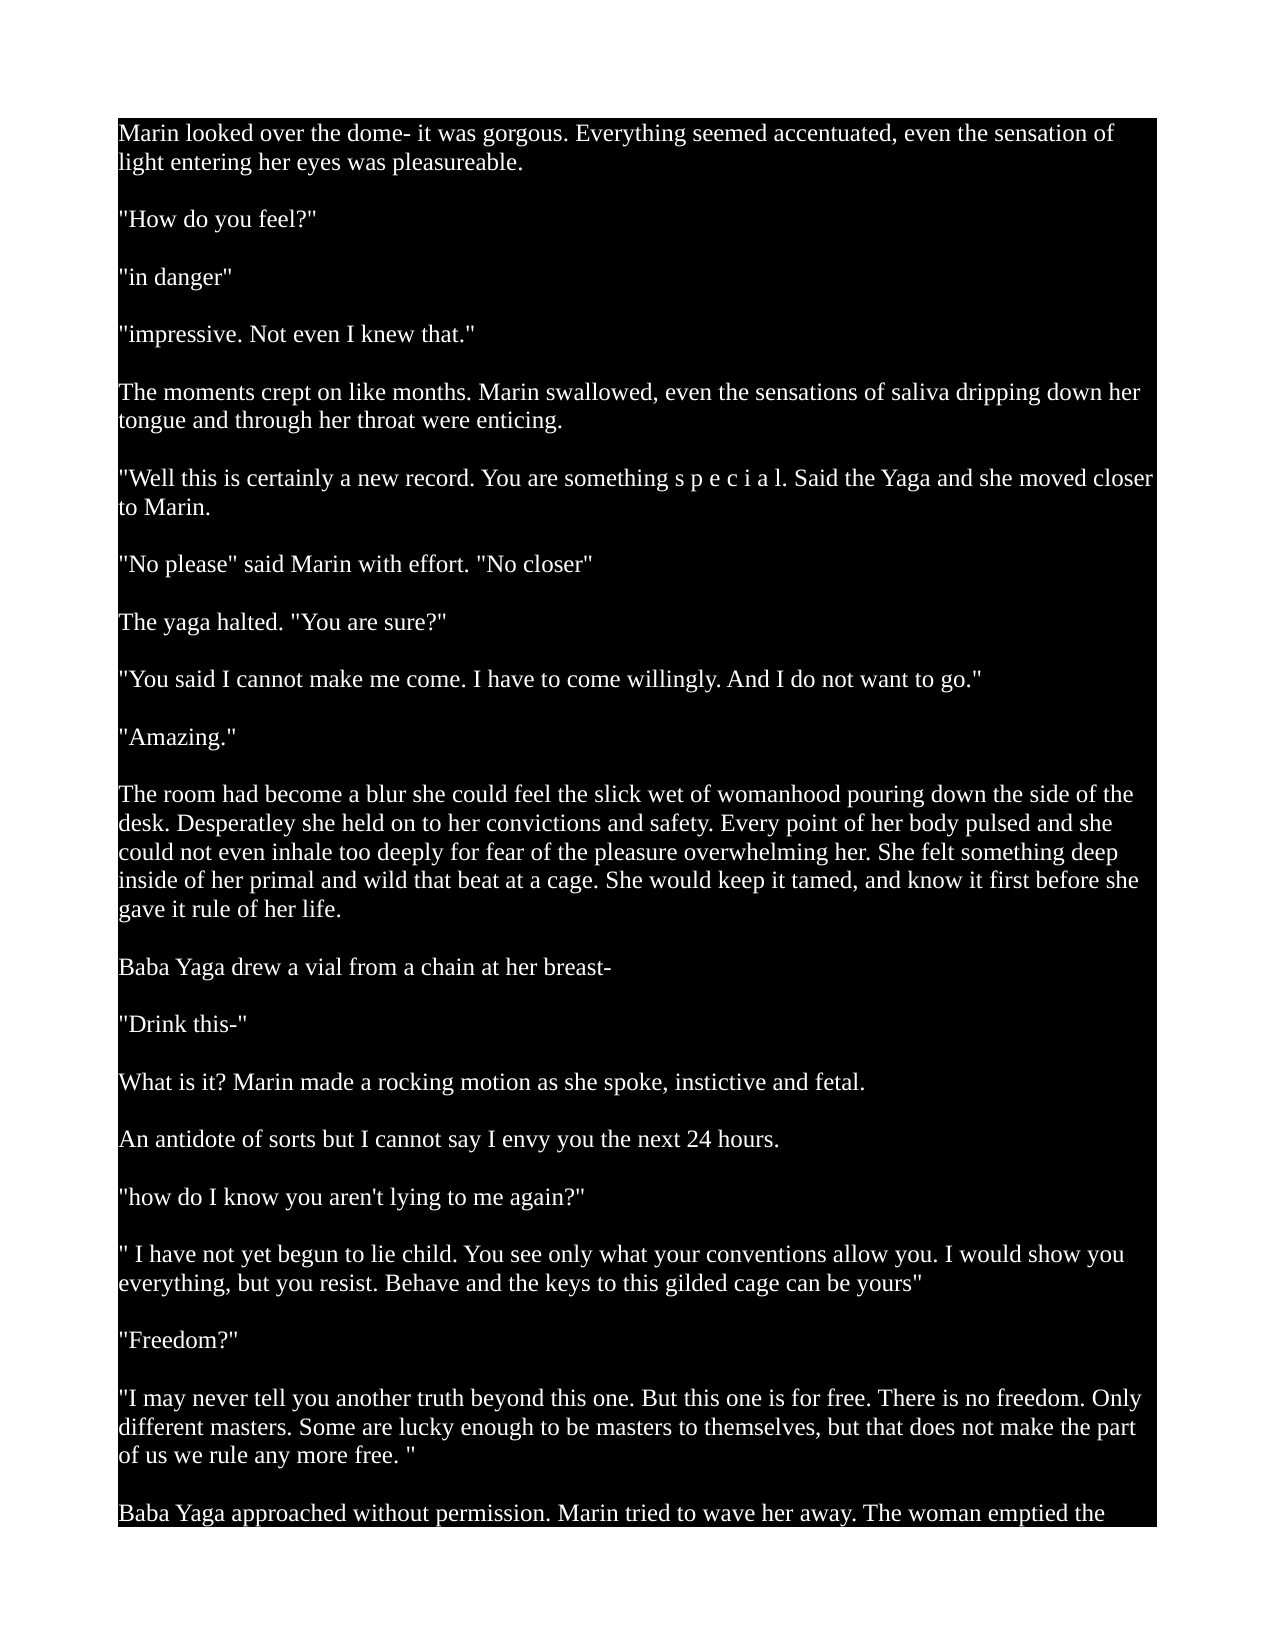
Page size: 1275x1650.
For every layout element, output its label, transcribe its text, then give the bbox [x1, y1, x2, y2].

text Baba Yaga approached without permission. Marin tried to wave her away. The woman emptied the [118, 1498, 1157, 1527]
text "Drink this-" [118, 1009, 1157, 1038]
text "How do you feel?" [118, 204, 1157, 233]
text "You said I cannot make me come. I have to come willingly. And I do not want to go." "Amazing." [118, 664, 1157, 751]
text Marin looked over the dome- it was gorgous. Everything seemed accentuated, even the sensation of light entering her eyes was pleasureable. [118, 118, 1157, 176]
text "Well this is certainly a new record. You are something s p e c i a l. Said the Yaga and she moved closer to Marin. [118, 463, 1157, 521]
text "in danger" [118, 262, 1157, 291]
text The moments crept on like months. Marin swallowed, even the sensations of saliva dripping down her tongue and through her throat were enticing. [118, 377, 1157, 434]
text "impressive. Not even I knew that." [118, 319, 1157, 348]
text Baba Yaga drew a vial from a chain at her breast- [118, 952, 1157, 981]
text " I have not yet begun to lie child. You see only what your conventions allow you. I would show you everything, but you resist. Behave and the keys to this gilded cage can be yours" [118, 1239, 1157, 1297]
text "how do I know you aren't lying to me again?" [118, 1182, 1157, 1211]
text What is it? Marin made a rocking motion as she spoke, instictive and fetal. [118, 1067, 1157, 1096]
text The room had become a blur she could feel the slick wet of womanhood pouring down the side of the desk. Desperatley she held on to her convictions and safety. Every point of her body pulsed and she could not even inhale too deeply for fear of the pleasure overwhelming her. She felt something deep inside of her primal and wild that beat at a cage. She would keep it tamed, and know it first before she gave it rule of her life. [118, 779, 1157, 923]
text An antidote of sorts but I cannot say I envy you the next 24 hours. [118, 1124, 1157, 1153]
text "No please" said Marin with effort. "No closer" [118, 549, 1157, 578]
text "Freedom?" "I may never tell you another truth beyond this one. But this one is for free. There is no freedom. Only different masters. Some are lucky enough to be masters to themselves, but that does not make the part of us we rule any more free. " [118, 1326, 1157, 1469]
text The yaga halted. "You are sure?" [118, 607, 1157, 636]
